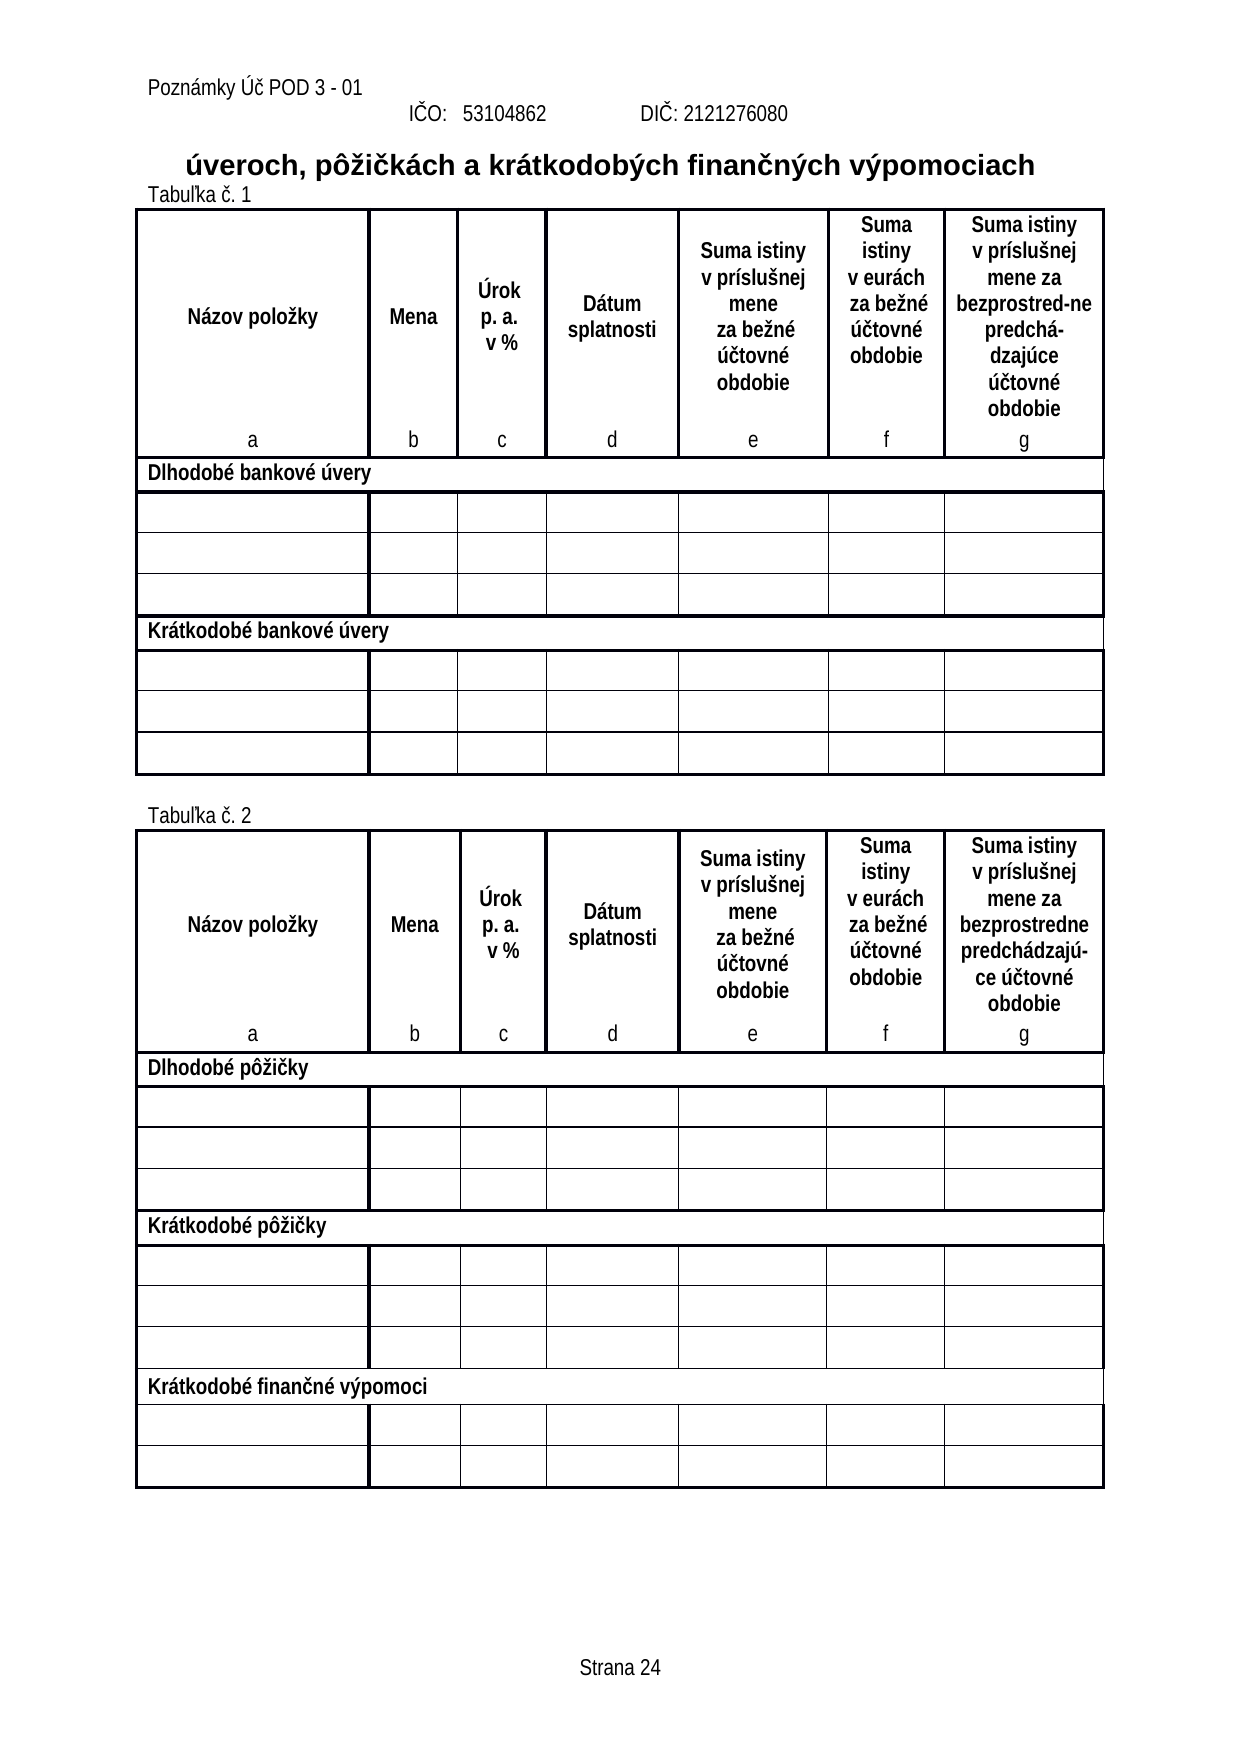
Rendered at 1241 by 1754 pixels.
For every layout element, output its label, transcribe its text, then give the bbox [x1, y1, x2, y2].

table_cell [371, 1405, 460, 1445]
table_cell [371, 533, 457, 573]
table_cell [945, 574, 1102, 614]
table_cell [827, 1128, 944, 1168]
table_header Úrok p. a. v % [459, 211, 544, 422]
table_cell a [138, 1016, 367, 1051]
table_header Názov položky [138, 832, 367, 1016]
table_cell c [459, 422, 544, 456]
table_cell [547, 494, 678, 532]
table_cell [945, 1446, 1102, 1486]
table_cell Krátkodobé pôžičky [138, 1212, 1103, 1243]
table_header Názov položky [138, 211, 367, 422]
table_cell [945, 733, 1102, 773]
table_cell f [830, 422, 943, 456]
table_cell [371, 1088, 460, 1126]
table_cell [458, 533, 546, 573]
table_cell [371, 1128, 460, 1168]
table_cell [829, 652, 944, 690]
table_cell [945, 533, 1102, 573]
table_cell [461, 1128, 546, 1168]
table_cell [138, 1247, 367, 1285]
table_cell [547, 1247, 678, 1285]
table_cell [458, 691, 546, 731]
table_cell [547, 1128, 678, 1168]
table_header Dátum splatnosti [548, 211, 677, 422]
table_header Mena [371, 211, 456, 422]
table_cell [138, 1327, 367, 1367]
table_cell [679, 574, 828, 614]
table_cell [371, 1247, 460, 1285]
table_cell [458, 733, 546, 773]
table_cell g [946, 1016, 1102, 1051]
table_cell [945, 1128, 1102, 1168]
table_header Mena [371, 832, 459, 1016]
table_header Dátum splatnosti [548, 832, 677, 1016]
table_cell Krátkodobé bankové úvery [138, 618, 1103, 649]
table_cell [458, 574, 546, 614]
table_header Suma istiny v eurách za bežné účtovné obdobie [828, 832, 943, 1016]
table_header Suma istiny v príslušnej mene za bežné účtovné obdobie [681, 832, 825, 1016]
table_cell [138, 574, 367, 614]
table_cell [827, 1247, 944, 1285]
table_cell [138, 1169, 367, 1209]
table_cell [829, 574, 944, 614]
table_cell f [828, 1016, 943, 1051]
table_cell d [548, 422, 677, 456]
table_cell [945, 494, 1102, 532]
table_cell [138, 652, 367, 690]
table_cell [827, 1088, 944, 1126]
table_cell [371, 1169, 460, 1209]
table_cell [138, 1405, 367, 1445]
table_cell [679, 1286, 826, 1326]
table_cell [138, 691, 367, 731]
table_cell [138, 733, 367, 773]
table_cell [138, 1088, 367, 1126]
table_cell [945, 691, 1102, 731]
table_cell [138, 1446, 367, 1486]
table_cell [461, 1286, 546, 1326]
table_cell [945, 1088, 1102, 1126]
table_cell [945, 1405, 1102, 1445]
table_cell [679, 1405, 826, 1445]
table_cell [945, 1169, 1102, 1209]
table_cell [461, 1247, 546, 1285]
table_cell [371, 1446, 460, 1486]
table_cell [945, 1286, 1102, 1326]
text Tabuľka č. 1 [148, 181, 1092, 208]
table_cell [547, 733, 678, 773]
table_cell [461, 1088, 546, 1126]
table_cell [138, 1286, 367, 1326]
table_cell [679, 494, 828, 532]
table_cell [458, 652, 546, 690]
table_cell [461, 1327, 546, 1367]
table_cell [547, 1088, 678, 1126]
table_cell [547, 533, 678, 573]
table_cell [829, 733, 944, 773]
table_cell [371, 494, 457, 532]
table_cell [827, 1169, 944, 1209]
table_cell [829, 494, 944, 532]
table_cell d [548, 1016, 677, 1051]
table_cell b [371, 1016, 459, 1051]
table_cell [371, 691, 457, 731]
table_cell [547, 652, 678, 690]
table_cell [138, 1128, 367, 1168]
table_cell [829, 691, 944, 731]
table_cell [458, 494, 546, 532]
table_cell [371, 1286, 460, 1326]
table_cell [679, 1169, 826, 1209]
table_header Suma istiny v príslušnej mene za bezprostredne predchádzajú-ce účtovné obdobie [946, 832, 1102, 1016]
table_cell Dlhodobé bankové úvery [138, 459, 1103, 490]
table_header Suma istiny v príslušnej mene za bezprostred-ne predchá-dzajúce účtovné obdobie [946, 211, 1102, 422]
table_header Suma istiny v eurách za bežné účtovné obdobie [830, 211, 943, 422]
table_cell [679, 1088, 826, 1126]
table_cell [679, 733, 828, 773]
table_cell [827, 1327, 944, 1367]
table_cell [945, 1247, 1102, 1285]
table_cell [371, 733, 457, 773]
table_cell [679, 1247, 826, 1285]
table_cell Dlhodobé pôžičky [138, 1054, 1103, 1085]
table_header Úrok p. a. v % [462, 832, 544, 1016]
table_cell [679, 1327, 826, 1367]
table_cell a [138, 422, 367, 456]
table_cell [461, 1405, 546, 1445]
table_cell [138, 494, 367, 532]
title úveroch, pôžičkách a krátkodobých finančných výpomociach [148, 148, 1092, 181]
table_cell [827, 1405, 944, 1445]
table_cell [547, 1286, 678, 1326]
table_cell [547, 574, 678, 614]
table_cell [371, 652, 457, 690]
table_cell [547, 1405, 678, 1445]
text Tabuľka č. 2 [148, 802, 1092, 829]
table_cell [547, 1169, 678, 1209]
table_cell e [680, 422, 827, 456]
table_header Suma istiny v príslušnej mene za bežné účtovné obdobie [680, 211, 827, 422]
table_cell [547, 1327, 678, 1367]
table_cell [827, 1286, 944, 1326]
table_cell [945, 1327, 1102, 1367]
table_cell c [462, 1016, 544, 1051]
table_cell [945, 652, 1102, 690]
table_cell g [946, 422, 1102, 456]
table_cell e [681, 1016, 825, 1051]
table_cell Krátkodobé finančné výpomoci [138, 1369, 1103, 1403]
table_cell [679, 1446, 826, 1486]
table_cell [547, 691, 678, 731]
table_cell [827, 1446, 944, 1486]
table_cell [679, 533, 828, 573]
table_cell [461, 1446, 546, 1486]
table_cell [371, 1327, 460, 1367]
table_cell [371, 574, 457, 614]
table_cell [679, 1128, 826, 1168]
table_cell [679, 652, 828, 690]
table_cell b [371, 422, 456, 456]
table_cell [829, 533, 944, 573]
table_cell [679, 691, 828, 731]
table_cell [461, 1169, 546, 1209]
table_cell [138, 533, 367, 573]
table_cell [547, 1446, 678, 1486]
